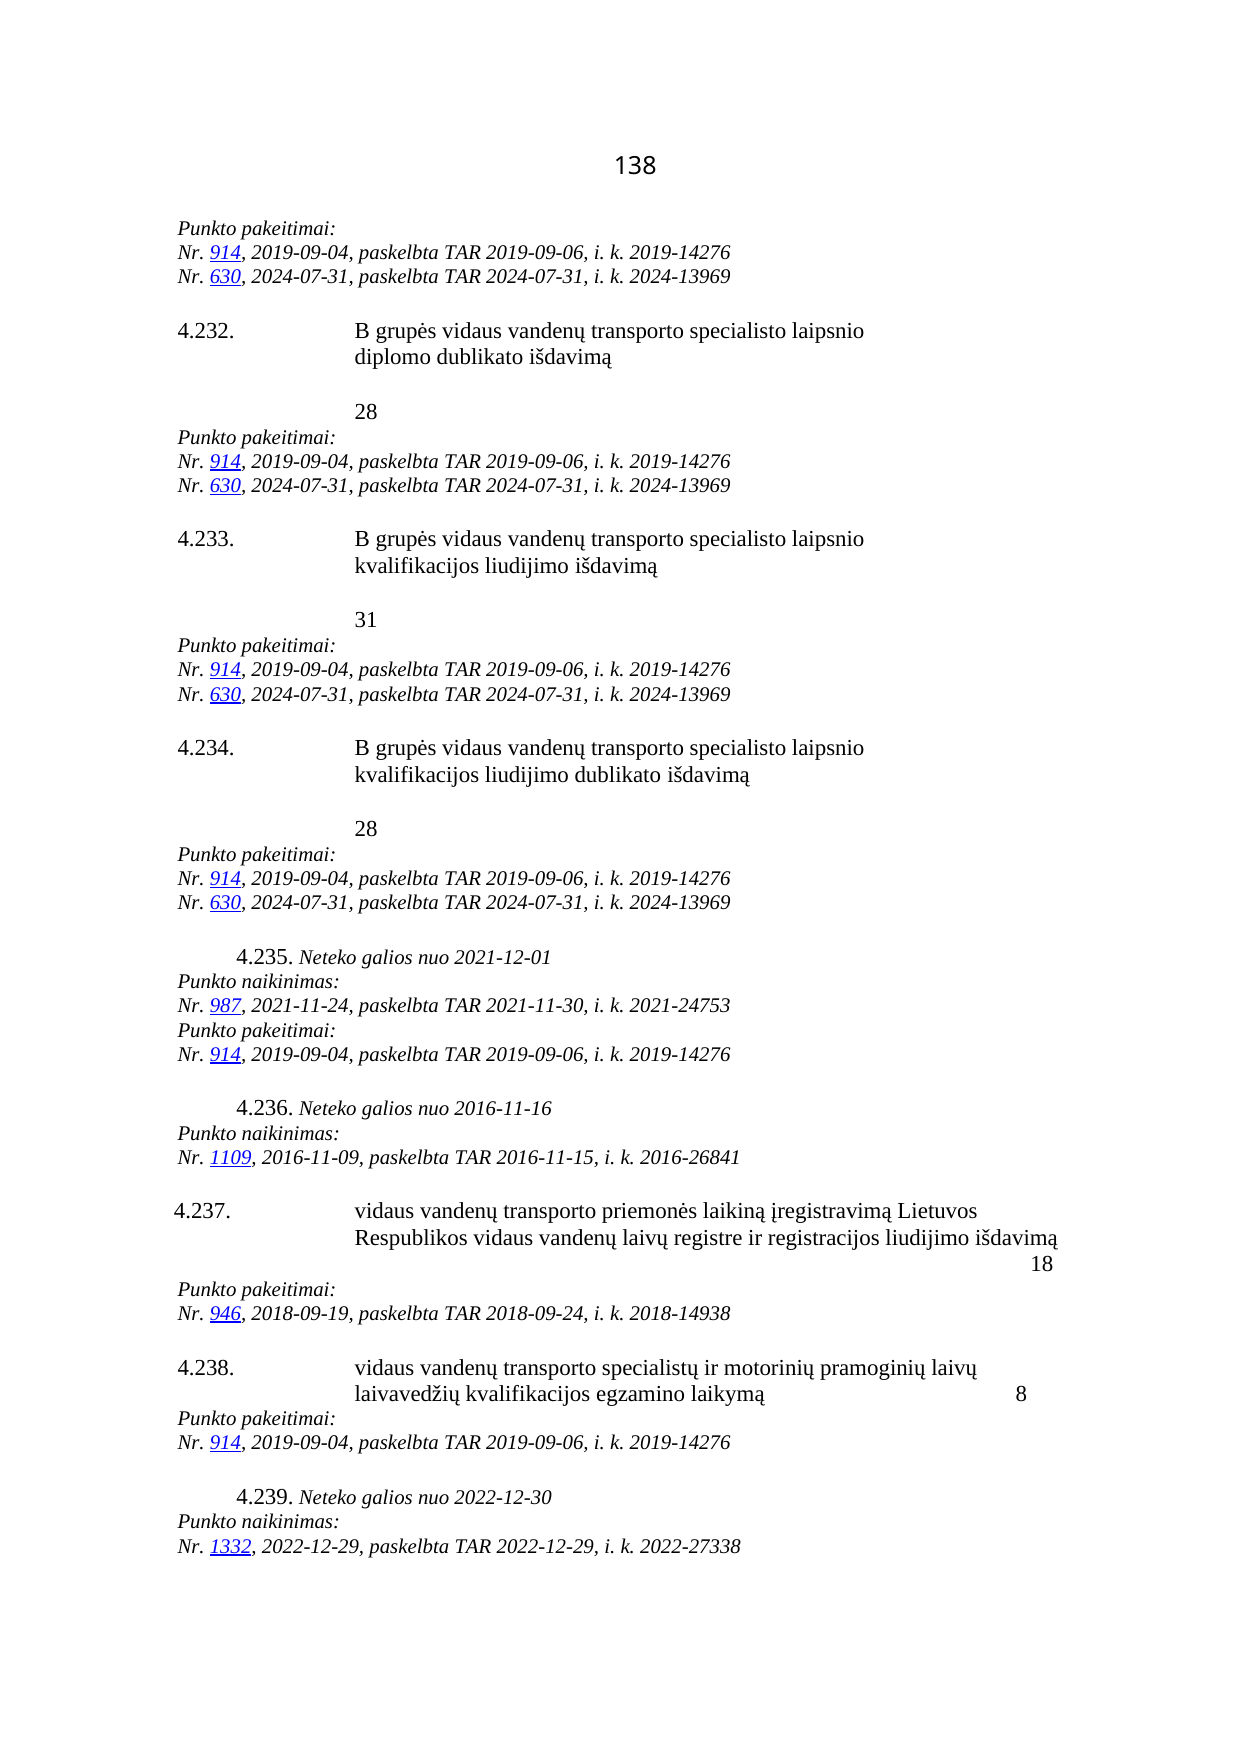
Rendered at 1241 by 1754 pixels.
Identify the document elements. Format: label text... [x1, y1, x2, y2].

text Punkto pakeitimai: [177, 1277, 1092, 1301]
text Punkto pakeitimai: [177, 1406, 1092, 1430]
text 4.238. vidaus vandenų transporto specialistų ir motorinių pramoginių laivų laivavedžių kvalifikacijos egzamino laikymą 8 [177, 1353, 1033, 1406]
text 4.232. B grupės vidaus vandenų transporto specialisto laipsnio diplomo dublikato išdavimą 28 [177, 317, 915, 424]
text Nr. 630, 2024-07-31, paskelbta TAR 2024-07-31, i. k. 2024-13969 [177, 681, 1092, 706]
text 4.235. Neteko galios nuo 2021-12-01 [177, 943, 1092, 969]
text Nr. 1332, 2022-12-29, paskelbta TAR 2022-12-29, i. k. 2022-27338 [177, 1533, 1092, 1558]
text Punkto pakeitimai: [177, 424, 1092, 449]
text Punkto pakeitimai: [177, 1017, 1092, 1042]
text Nr. 914, 2019-09-04, paskelbta TAR 2019-09-06, i. k. 2019-14276 [177, 657, 1092, 681]
text Punkto pakeitimai: [177, 842, 1092, 866]
text Nr. 630, 2024-07-31, paskelbta TAR 2024-07-31, i. k. 2024-13969 [177, 264, 1092, 288]
text Nr. 1109, 2016-11-09, paskelbta TAR 2016-11-15, i. k. 2016-26841 [177, 1145, 1092, 1169]
text Punkto pakeitimai: [177, 633, 1092, 657]
text 4.234. B grupės vidaus vandenų transporto specialisto laipsnio kvalifikacijos liudijimo dublikato išdavimą 28 [177, 734, 915, 842]
text Nr. 914, 2019-09-04, paskelbta TAR 2019-09-06, i. k. 2019-14276 [177, 240, 1092, 264]
text 4.239. Neteko galios nuo 2022-12-30 [177, 1483, 1092, 1509]
text Nr. 946, 2018-09-19, paskelbta TAR 2018-09-24, i. k. 2018-14938 [177, 1301, 1092, 1325]
text Punkto naikinimas: [177, 1121, 1092, 1145]
text Nr. 914, 2019-09-04, paskelbta TAR 2019-09-06, i. k. 2019-14276 [177, 1042, 1092, 1066]
text Nr. 914, 2019-09-04, paskelbta TAR 2019-09-06, i. k. 2019-14276 [177, 1430, 1092, 1454]
text 4.237. vidaus vandenų transporto priemonės laikiną įregistravimą Lietuvos Respublikos vidaus vandenų laivų registre ir registracijos liudijimo išdavimą 18 [174, 1198, 1092, 1277]
text Nr. 630, 2024-07-31, paskelbta TAR 2024-07-31, i. k. 2024-13969 [177, 890, 1092, 914]
text Nr. 987, 2021-11-24, paskelbta TAR 2021-11-30, i. k. 2021-24753 [177, 993, 1092, 1017]
text Nr. 914, 2019-09-04, paskelbta TAR 2019-09-06, i. k. 2019-14276 [177, 449, 1092, 473]
text Nr. 914, 2019-09-04, paskelbta TAR 2019-09-06, i. k. 2019-14276 [177, 866, 1092, 890]
text 4.233. B grupės vidaus vandenų transporto specialisto laipsnio kvalifikacijos liudijimo išdavimą 31 [177, 526, 915, 633]
text Nr. 630, 2024-07-31, paskelbta TAR 2024-07-31, i. k. 2024-13969 [177, 473, 1092, 497]
text 4.236. Neteko galios nuo 2016-11-16 [177, 1094, 1092, 1121]
text Punkto pakeitimai: [177, 216, 1092, 240]
text Punkto naikinimas: [177, 969, 1092, 993]
text Punkto naikinimas: [177, 1509, 1092, 1533]
